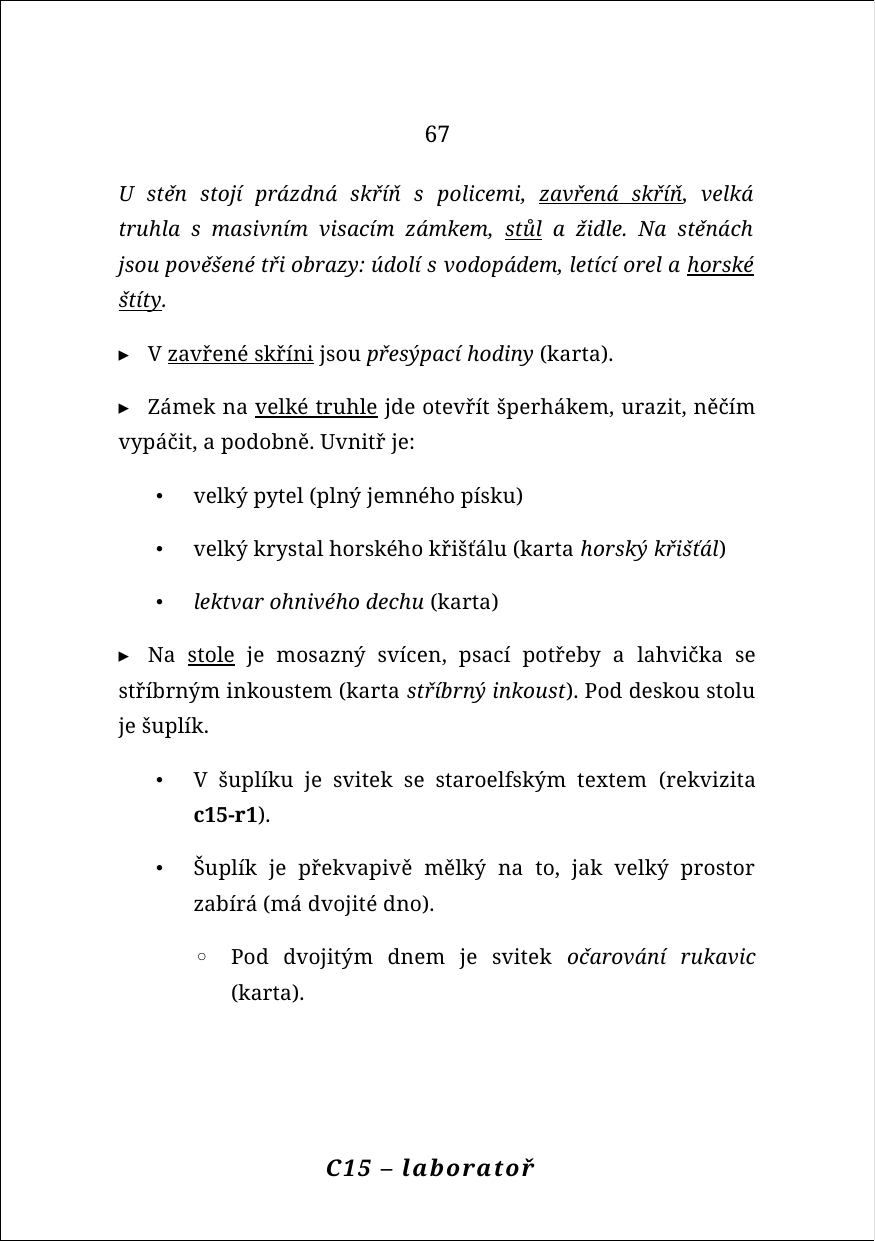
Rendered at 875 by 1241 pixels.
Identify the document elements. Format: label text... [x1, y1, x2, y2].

text ▸ V⁠ zavřené skříni jsou přesýpací hodiny (karta). [118, 339, 756, 367]
list velký krystal horského křišťálu (karta horský křišťál) [156, 534, 756, 562]
list V⁠ šuplíku je svitek se staroelfským textem (rekvizita c15-r1). [156, 765, 756, 829]
list lektvar ohnivého dechu (karta) [156, 587, 756, 616]
text ▸ Zámek na velké truhle jde otevřít šperhákem, urazit, něčím vypáčit, a⁠ podobně. Uvnitř je: [118, 392, 756, 456]
list Pod dvojitým dnem je svitek očarování rukavic (karta). [193, 942, 756, 1006]
list Šuplík je překvapivě mělký na to, jak velký prostor zabírá (má dvojité dno). [156, 853, 756, 917]
text ▸ Na stole je mosazný svícen, psací potřeby a⁠ lahvička se stříbrným inkoustem (karta stříbrný inkoust). Pod deskou stolu je šuplík. [118, 640, 756, 740]
list velký pytel (plný jemného písku) [156, 481, 756, 509]
text U⁠ stěn stojí prázdná skříň s⁠ policemi, zavřená skříň, velká truhla s⁠ masivním visacím zámkem, stůl a⁠ židle. Na stěnách jsou pověšené tři obrazy: údolí s⁠ vodopádem, letící orel a⁠ horské štíty. [118, 179, 756, 314]
